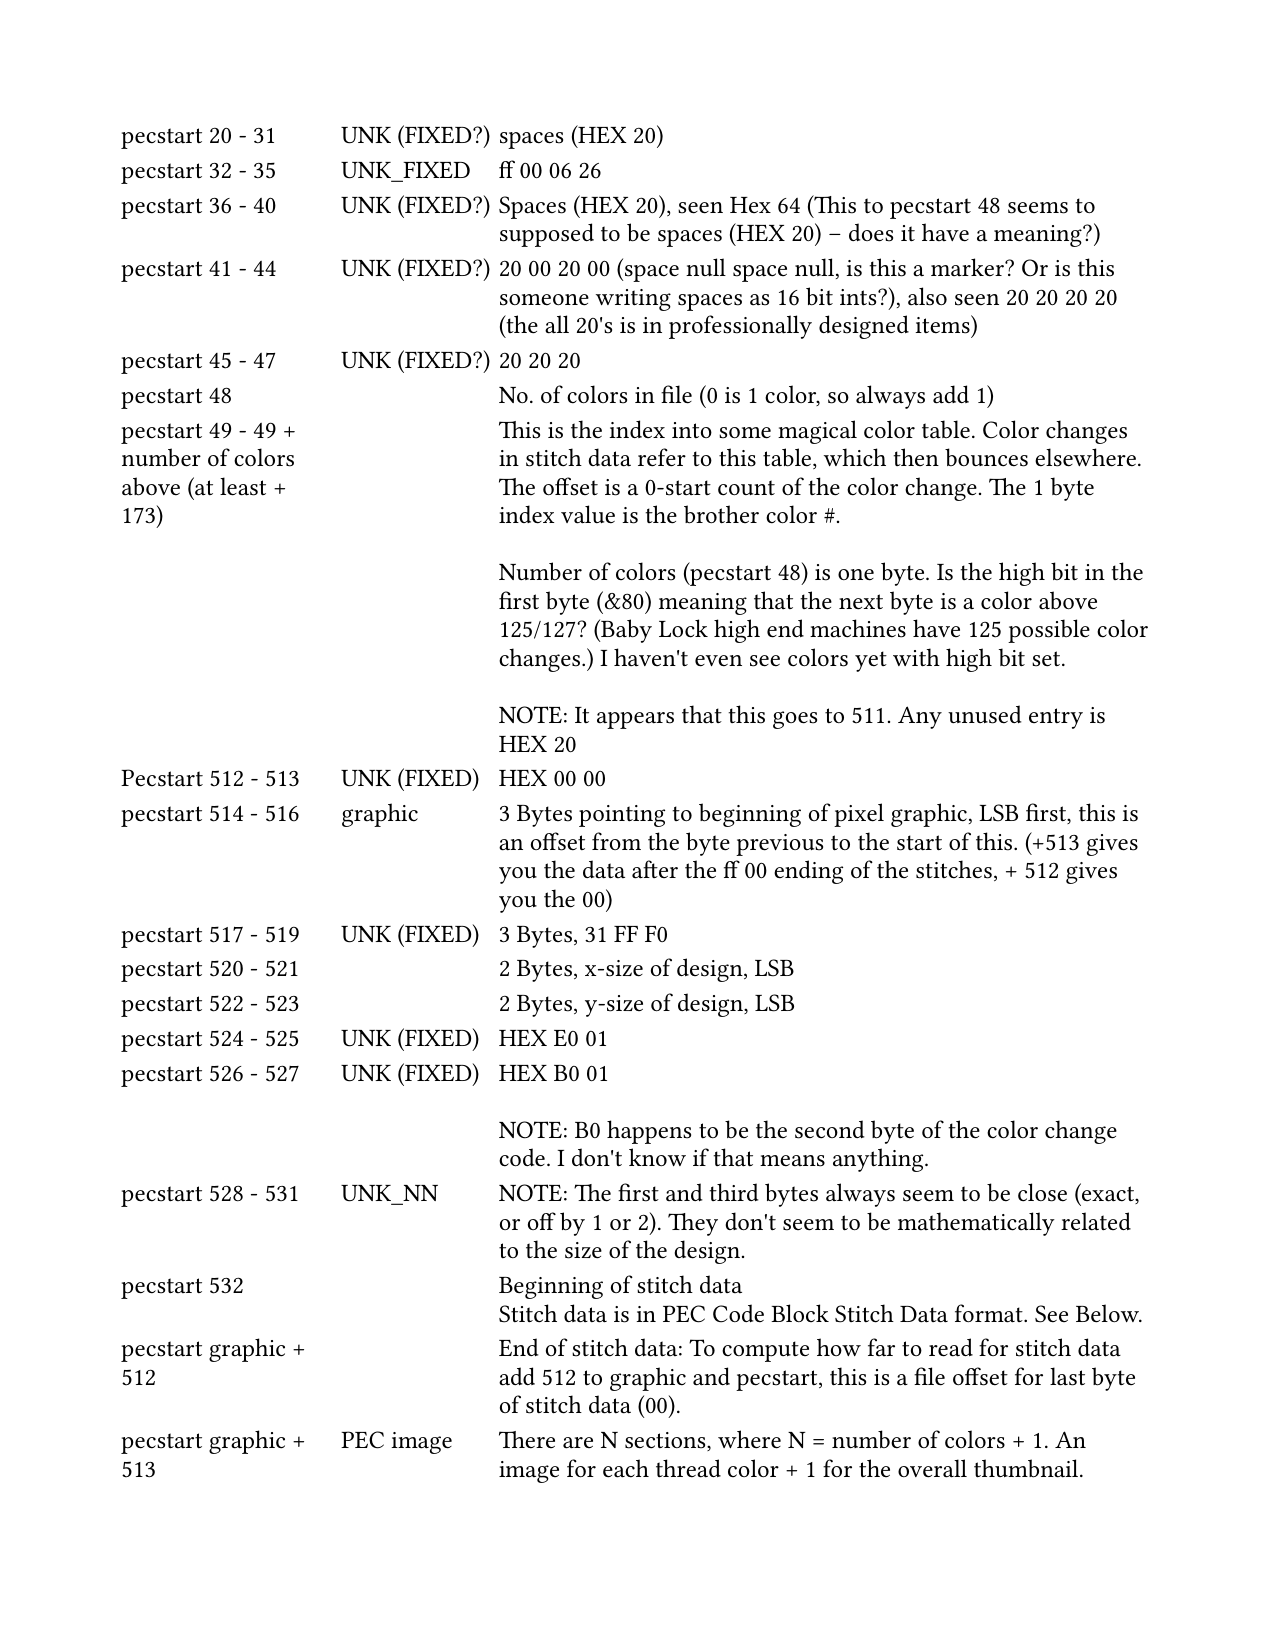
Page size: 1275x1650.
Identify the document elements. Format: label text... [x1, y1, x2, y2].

table_cell pecstart 517 - 519 [118, 916, 338, 951]
table_cell There are N sections, where N = number of colors + 1. An image for each thread color + 1 for the overall thumbnail. [495, 1423, 1157, 1515]
table_cell pecstart 532 [118, 1268, 338, 1331]
table_cell This is the index into some magical color table. Color changes in stitch data refer to this table, which then bounces elsewhere. The offset is a 0-start count of the color change. The 1 byte index value is the brother color #. Number of colors (pecstart 48) is one byte. Is the high bit in the first byte (&80) meaning that the next byte is a color above 125/127? (Baby Lock high end machines have 125 possible color changes.) I haven't even see colors yet with high bit set. NOTE: It appears that this goes to 511. Any unused entry is HEX 20 [495, 413, 1157, 761]
table_cell UNK (FIXED?) [338, 343, 495, 378]
table_cell pecstart 32 - 35 [118, 153, 338, 188]
table_cell [338, 1331, 495, 1423]
table_cell HEX E0 01 [495, 1021, 1157, 1056]
table_cell End of stitch data: To compute how far to read for stitch data add 512 to graphic and pecstart, this is a file offset for last byte of stitch data (00). [495, 1331, 1157, 1423]
table_cell 2 Bytes, y-size of design, LSB [495, 986, 1157, 1021]
table_cell pecstart 526 - 527 [118, 1056, 338, 1176]
table_cell UNK (FIXED) [338, 916, 495, 951]
table_cell UNK (FIXED) [338, 761, 495, 796]
table_cell No. of colors in file (0 is 1 color, so always add 1) [495, 378, 1157, 412]
table_cell UNK (FIXED?) [338, 188, 495, 251]
table_cell PEC image [338, 1423, 495, 1515]
table_cell 20 00 20 00 (space null space null, is this a marker? Or is this someone writing spaces as 16 bit ints?), also seen 20 20 20 20 (the all 20's is in professionally designed items) [495, 251, 1157, 343]
table_cell UNK (FIXED) [338, 1021, 495, 1056]
table_cell pecstart 514 - 516 [118, 796, 338, 916]
table_cell spaces (HEX 20) [495, 118, 1157, 153]
table_cell UNK (FIXED?) [338, 118, 495, 153]
table_cell 3 Bytes, 31 FF F0 [495, 916, 1157, 951]
table_cell pecstart 49 - 49 + number of colors above (at least + 173) [118, 413, 338, 761]
table_cell pecstart 45 - 47 [118, 343, 338, 378]
table_cell [338, 986, 495, 1021]
table_cell pecstart 522 - 523 [118, 986, 338, 1021]
table_cell pecstart graphic + 513 [118, 1423, 338, 1515]
table_cell Spaces (HEX 20), seen Hex 64 (This to pecstart 48 seems to supposed to be spaces (HEX 20) – does it have a meaning?) [495, 188, 1157, 251]
table_cell 20 20 20 [495, 343, 1157, 378]
table_cell graphic [338, 796, 495, 916]
table_cell [338, 378, 495, 412]
table_cell ff 00 06 26 [495, 153, 1157, 188]
table_cell UNK_NN [338, 1176, 495, 1268]
table_cell pecstart 520 - 521 [118, 951, 338, 986]
table_cell 2 Bytes, x-size of design, LSB [495, 951, 1157, 986]
table_cell pecstart 41 - 44 [118, 251, 338, 343]
table_cell pecstart 48 [118, 378, 338, 412]
table_cell 3 Bytes pointing to beginning of pixel graphic, LSB first, this is an offset from the byte previous to the start of this. (+513 gives you the data after the ff 00 ending of the stitches, + 512 gives you the 00) [495, 796, 1157, 916]
table_cell pecstart graphic + 512 [118, 1331, 338, 1423]
table_cell pecstart 528 - 531 [118, 1176, 338, 1268]
table_cell [338, 413, 495, 761]
table_cell pecstart 20 - 31 [118, 118, 338, 153]
table_cell NOTE: The first and third bytes always seem to be close (exact, or off by 1 or 2). They don't seem to be mathematically related to the size of the design. [495, 1176, 1157, 1268]
table_cell pecstart 524 - 525 [118, 1021, 338, 1056]
table_cell UNK (FIXED) [338, 1056, 495, 1176]
table_cell UNK (FIXED?) [338, 251, 495, 343]
table_cell pecstart 36 - 40 [118, 188, 338, 251]
table_cell [338, 951, 495, 986]
table_cell HEX B0 01 NOTE: B0 happens to be the second byte of the color change code. I don't know if that means anything. [495, 1056, 1157, 1176]
table_cell Pecstart 512 - 513 [118, 761, 338, 796]
table_cell Beginning of stitch data Stitch data is in PEC Code Block Stitch Data format. See Below. [495, 1268, 1157, 1331]
table_cell HEX 00 00 [495, 761, 1157, 796]
table_cell [338, 1268, 495, 1331]
table_cell UNK_FIXED [338, 153, 495, 188]
